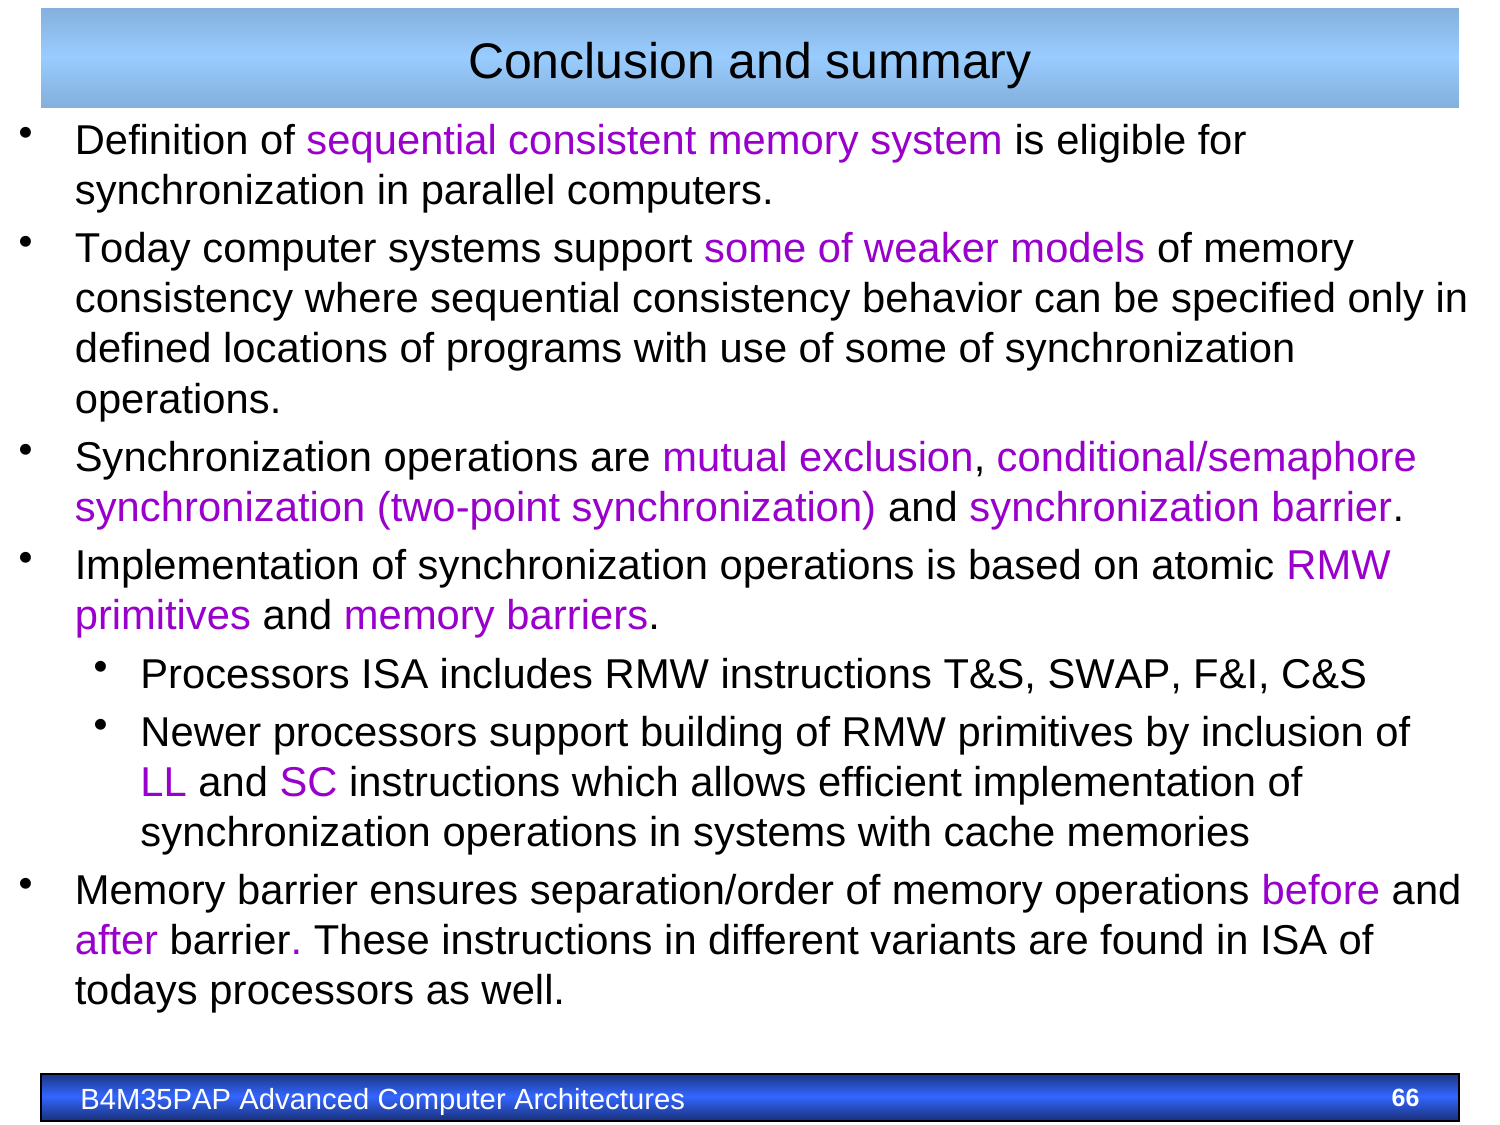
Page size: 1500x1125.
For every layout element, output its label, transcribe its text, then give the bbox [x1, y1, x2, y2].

list Definition of sequential consistent memory system is eligible for synchronization in parallel computers. Today computer systems support some of weaker models of memory consistency where sequential consistency behavior can be specified only in defined locations of programs with use of some of synchronization operations. Synchronization operations are mutual exclusion, conditional/semaphore synchronization (two-point synchronization) and synchronization barrier. Implementation of synchronization operations is based on atomic RMW primitives and memory barriers. Processors ISA includes RMW instructions T&S, SWAP, F&I, C&S Newer processors support building of RMW primitives by inclusion of LL and SC instructions which allows efficient implementation of synchronization operations in systems with cache memories Memory barrier ensures separation/order of memory operations before and after barrier. These instructions in different variants are found in ISA of todays processors as well. [3, 105, 1495, 992]
title Conclusion and summary [41, 8, 1459, 108]
